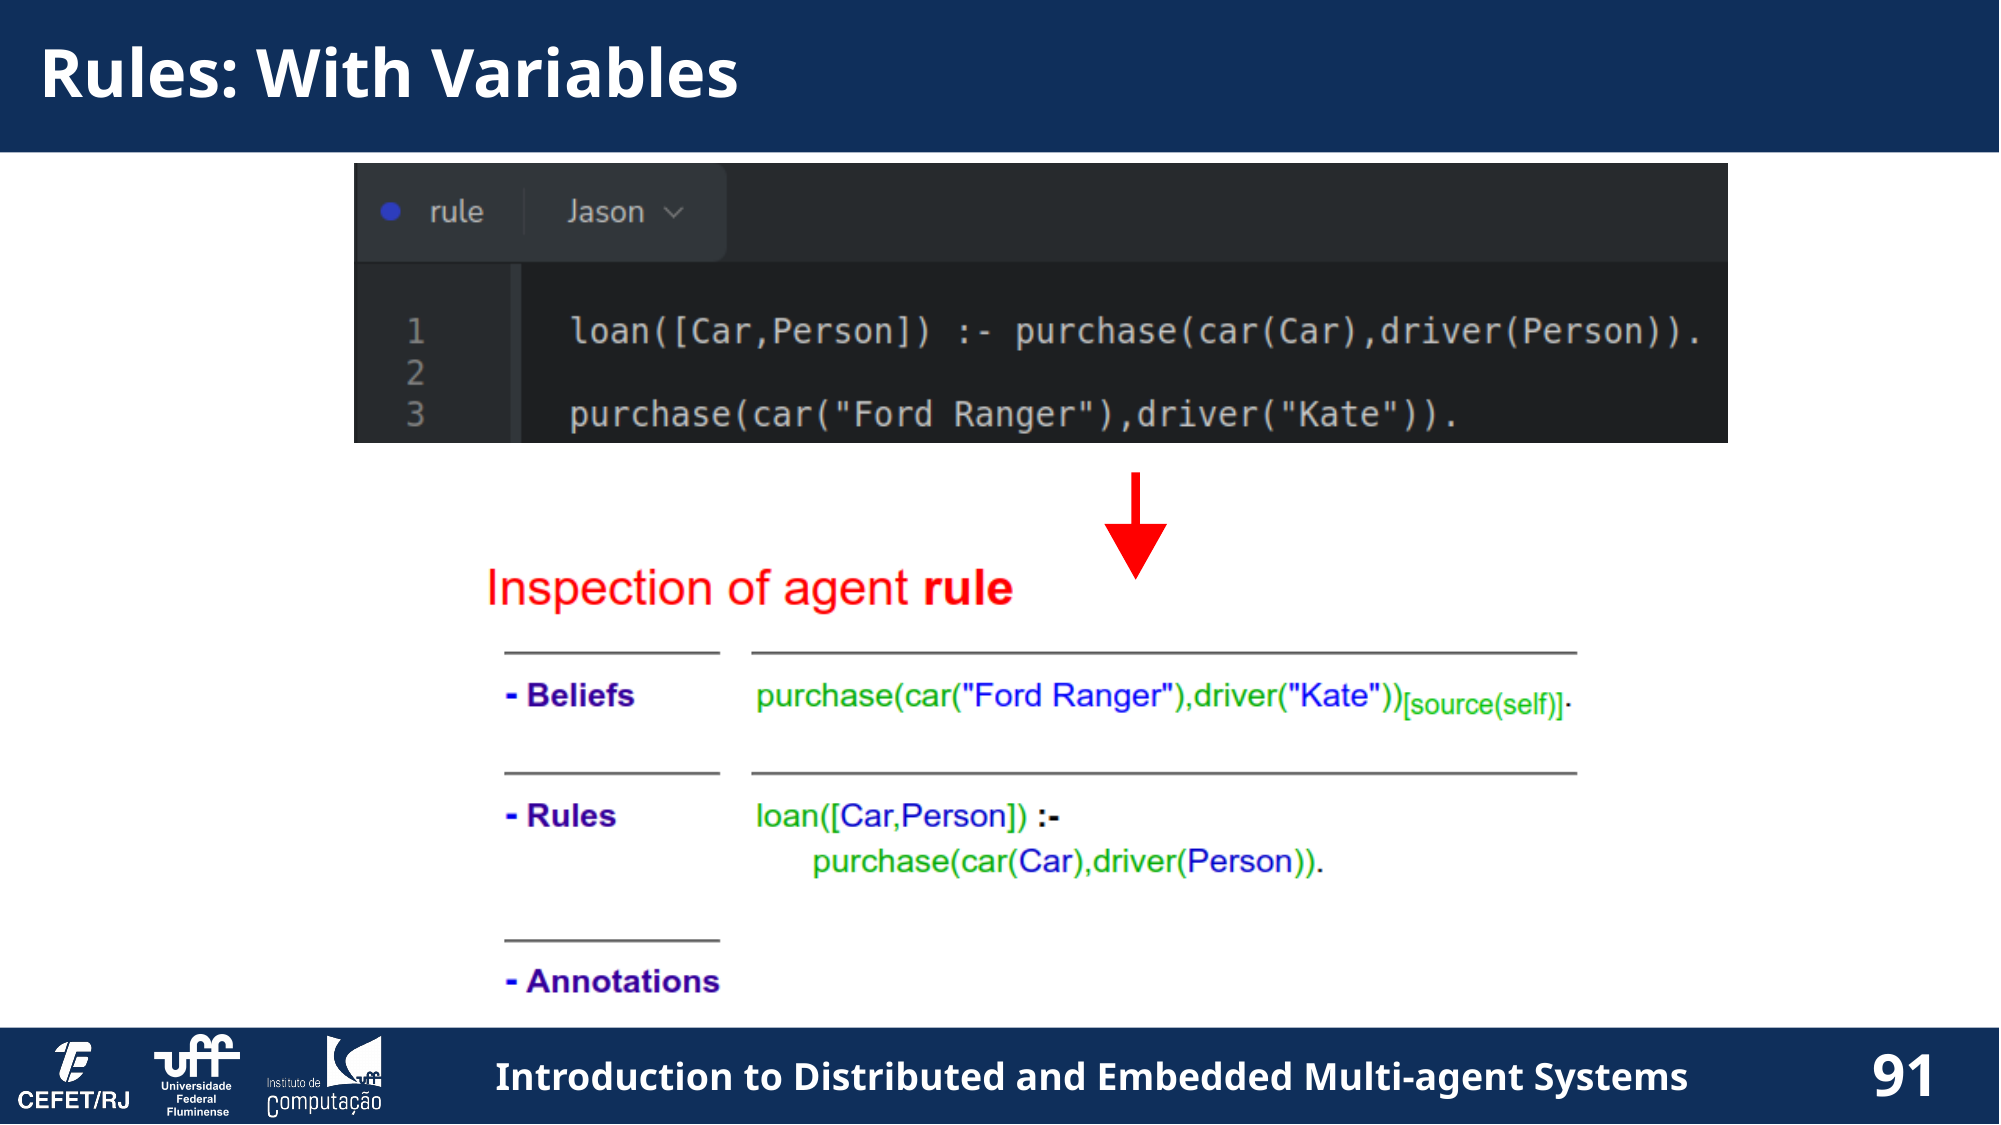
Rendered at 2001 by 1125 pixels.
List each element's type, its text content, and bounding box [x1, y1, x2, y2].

text_box [1104, 472, 1168, 580]
picture [265, 1033, 383, 1118]
picture [18, 1021, 129, 1125]
picture [478, 555, 1612, 1024]
picture [354, 163, 1728, 443]
text_box Rules: With Variables [25, 23, 1999, 119]
picture [153, 1033, 241, 1121]
